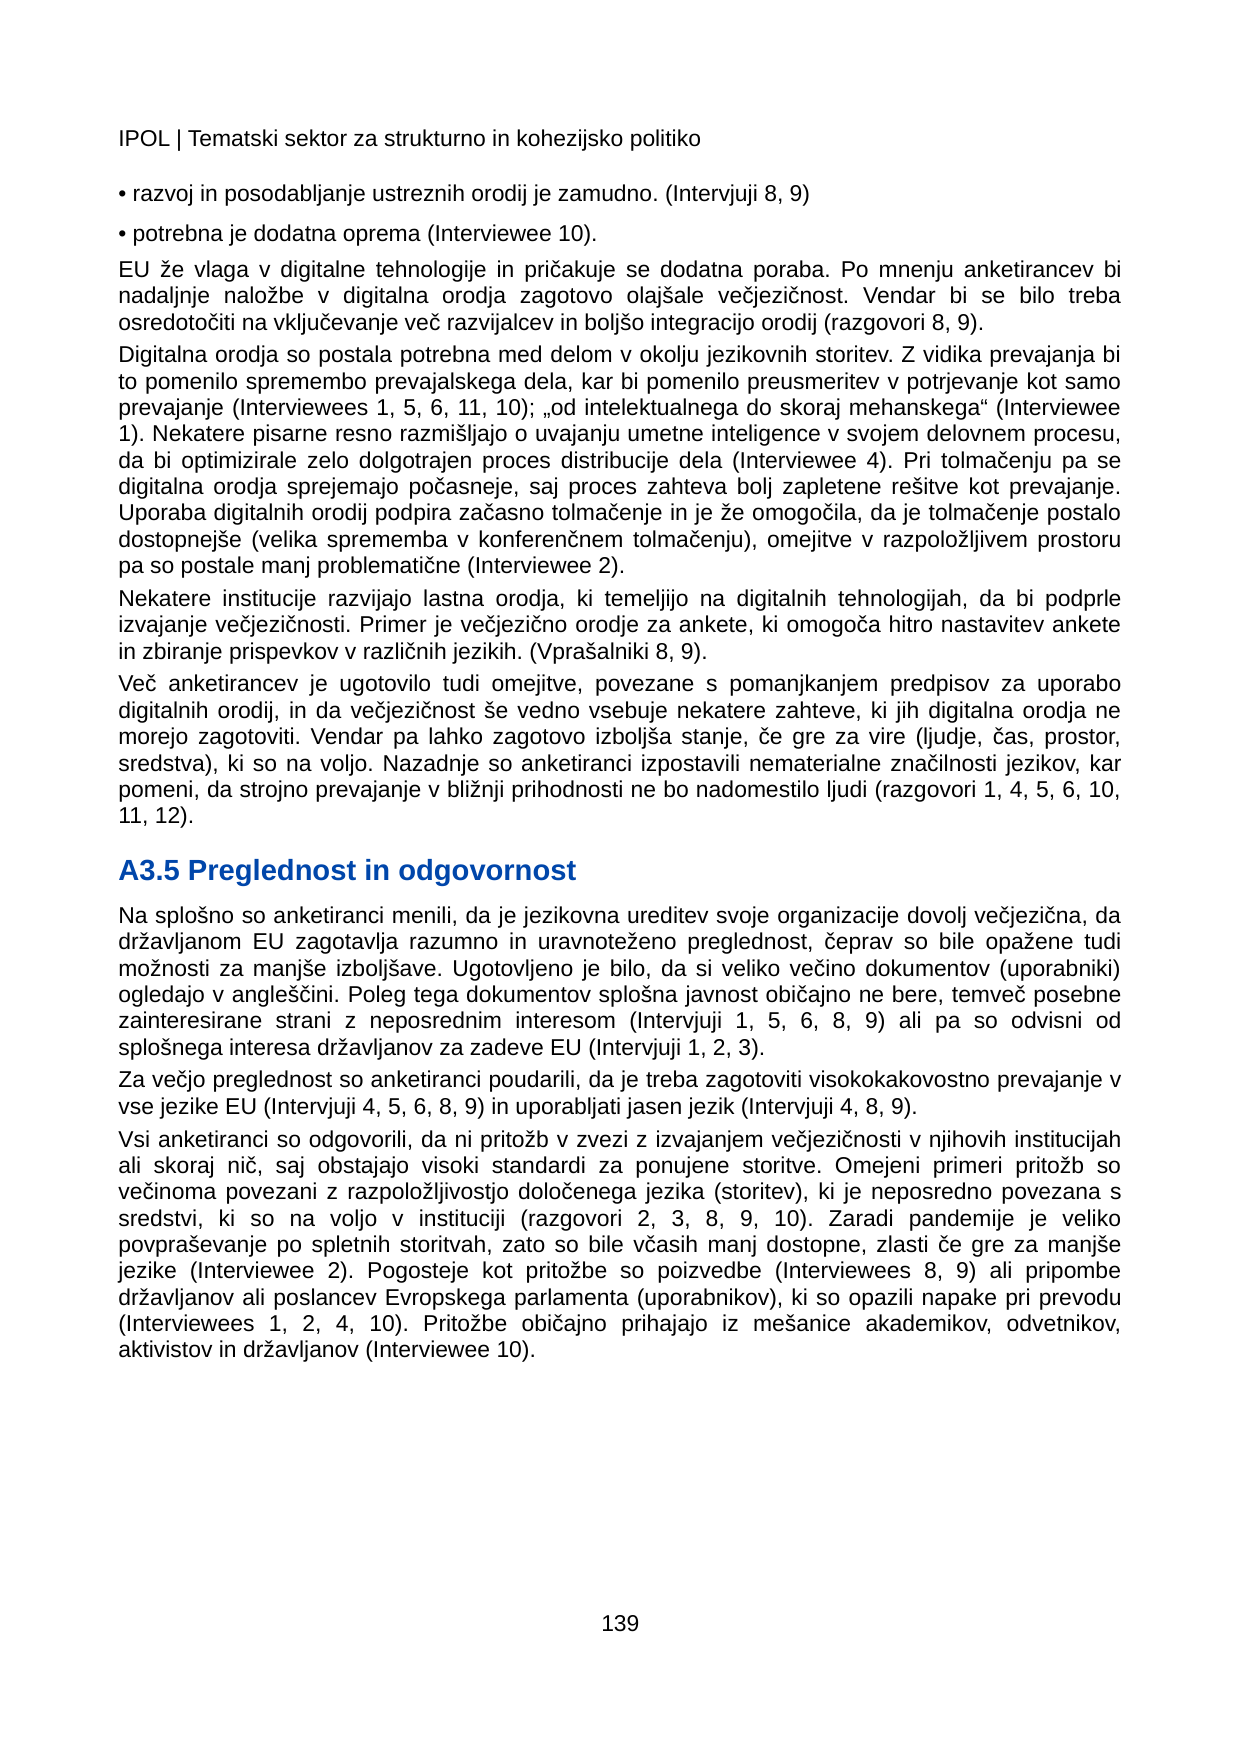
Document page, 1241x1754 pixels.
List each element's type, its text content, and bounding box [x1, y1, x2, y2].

text Za večjo preglednost so anketiranci poudarili, da je treba zagotoviti visokokakovostno prevajanje v vse jezike EU (Intervjuji 4, 5, 6, 8, 9) in uporabljati jasen jezik (Intervjuji 4, 8, 9). [118, 1066, 1122, 1119]
text • razvoj in posodabljanje ustreznih orodij je zamudno. (Intervjuji 8, 9) [118, 180, 1122, 207]
text Digitalna orodja so postala potrebna med delom v okolju jezikovnih storitev. Z vidika prevajanja bi to pomenilo spremembo prevajalskega dela, kar bi pomenilo preusmeritev v potrjevanje kot samo prevajanje (Interviewees 1, 5, 6, 11, 10); „od intelektualnega do skoraj mehanskega“ (Interviewee 1). Nekatere pisarne resno razmišljajo o uvajanju umetne inteligence v svojem delovnem procesu, da bi optimizirale zelo dolgotrajen proces distribucije dela (Interviewee 4). Pri tolmačenju pa se digitalna orodja sprejemajo počasneje, saj proces zahteva bolj zapletene rešitve kot prevajanje. Uporaba digitalnih orodij podpira začasno tolmačenje in je že omogočila, da je tolmačenje postalo dostopnejše (velika sprememba v konferenčnem tolmačenju), omejitve v razpoložljivem prostoru pa so postale manj problematične (Interviewee 2). [118, 341, 1122, 578]
subtitle A3.5 Preglednost in odgovornost [118, 853, 1122, 886]
text EU že vlaga v digitalne tehnologije in pričakuje se dodatna poraba. Po mnenju anketirancev bi nadaljnje naložbe v digitalna orodja zagotovo olajšale večjezičnost. Vendar bi se bilo treba osredotočiti na vključevanje več razvijalcev in boljšo integracijo orodij (razgovori 8, 9). [118, 256, 1122, 335]
text Na splošno so anketiranci menili, da je jezikovna ureditev svoje organizacije dovolj večjezična, da državljanom EU zagotavlja razumno in uravnoteženo preglednost, čeprav so bile opažene tudi možnosti za manjše izboljšave. Ugotovljeno je bilo, da si veliko večino dokumentov (uporabniki) ogledajo v angleščini. Poleg tega dokumentov splošna javnost običajno ne bere, temveč posebne zainteresirane strani z neposrednim interesom (Intervjuji 1, 5, 6, 8, 9) ali pa so odvisni od splošnega interesa državljanov za zadeve EU (Intervjuji 1, 2, 3). [118, 902, 1122, 1060]
text Nekatere institucije razvijajo lastna orodja, ki temeljijo na digitalnih tehnologijah, da bi podprle izvajanje večjezičnosti. Primer je večjezično orodje za ankete, ki omogoča hitro nastavitev ankete in zbiranje prispevkov v različnih jezikih. (Vprašalniki 8, 9). [118, 585, 1122, 664]
text • potrebna je dodatna oprema (Interviewee 10). [118, 220, 1122, 246]
text Več anketirancev je ugotovilo tudi omejitve, povezane s pomanjkanjem predpisov za uporabo digitalnih orodij, in da večjezičnost še vedno vsebuje nekatere zahteve, ki jih digitalna orodja ne morejo zagotoviti. Vendar pa lahko zagotovo izboljša stanje, če gre za vire (ljudje, čas, prostor, sredstva), ki so na voljo. Nazadnje so anketiranci izpostavili nematerialne značilnosti jezikov, kar pomeni, da strojno prevajanje v bližnji prihodnosti ne bo nadomestilo ljudi (razgovori 1, 4, 5, 6, 10, 11, 12). [118, 670, 1122, 828]
text Vsi anketiranci so odgovorili, da ni pritožb v zvezi z izvajanjem večjezičnosti v njihovih institucijah ali skoraj nič, saj obstajajo visoki standardi za ponujene storitve. Omejeni primeri pritožb so večinoma povezani z razpoložljivostjo določenega jezika (storitev), ki je neposredno povezana s sredstvi, ki so na voljo v instituciji (razgovori 2, 3, 8, 9, 10). Zaradi pandemije je veliko povpraševanje po spletnih storitvah, zato so bile včasih manj dostopne, zlasti če gre za manjše jezike (Interviewee 2). Pogosteje kot pritožbe so poizvedbe (Interviewees 8, 9) ali pripombe državljanov ali poslancev Evropskega parlamenta (uporabnikov), ki so opazili napake pri prevodu (Interviewees 1, 2, 4, 10). Pritožbe običajno prihajajo iz mešanice akademikov, odvetnikov, aktivistov in državljanov (Interviewee 10). [118, 1126, 1122, 1363]
